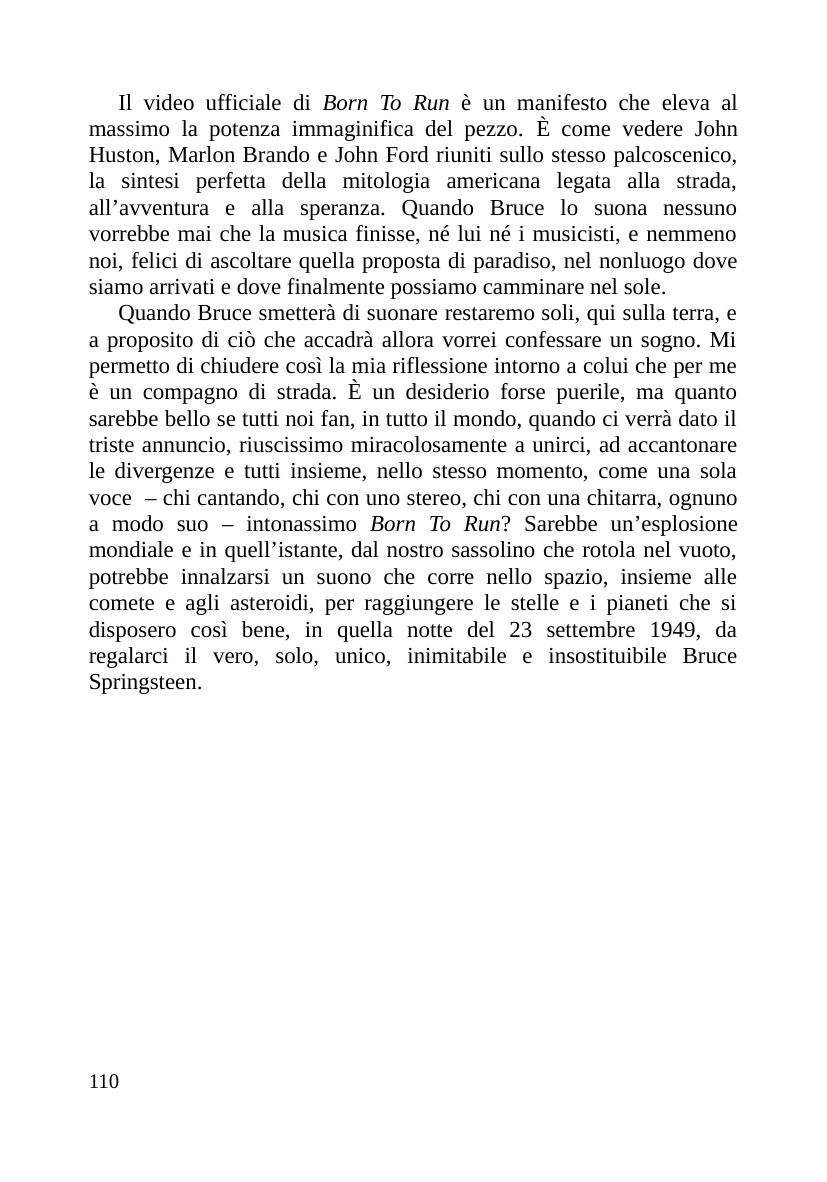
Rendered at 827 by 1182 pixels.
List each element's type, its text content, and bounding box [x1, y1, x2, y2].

text Il video ufficiale di Born To Run è un manifesto che eleva al massimo la potenza immaginifica del pezzo. È come vedere John Huston, Marlon Brando e John Ford riuniti sullo stesso palcoscenico, la sintesi perfetta della mitologia americana legata alla strada, all’avventura e alla speranza. Quando Bruce lo suona nessuno vorrebbe mai che la musica finisse, né lui né i musicisti, e nemmeno noi, felici di ascoltare quella proposta di paradiso, nel nonluogo dove siamo arrivati e dove finalmente possiamo camminare nel sole. [88, 88, 738, 299]
text Quando Bruce smetterà di suonare restaremo soli, qui sulla terra, e a proposito di ciò che accadrà allora vorrei confessare un sogno. Mi permetto di chiudere così la mia riflessione intorno a colui che per me è un compagno di strada. È un desiderio forse puerile, ma quanto sarebbe bello se tutti noi fan, in tutto il mondo, quando ci verrà dato il triste annuncio, riuscissimo miracolosamente a unirci, ad accantonare le divergenze e tutti insieme, nello stesso momento, come una sola voce – chi cantando, chi con uno stereo, chi con una chitarra, ognuno a modo suo – intonassimo Born To Run? Sarebbe un’esplosione mondiale e in quell’istante, dal nostro sassolino che rotola nel vuoto, potrebbe innalzarsi un suono che corre nello spazio, insieme alle comete e agli asteroidi, per raggiungere le stelle e i pianeti che si disposero così bene, in quella notte del 23 settembre 1949, da regalarci il vero, solo, unico, inimitabile e insostituibile Bruce Springsteen. [88, 299, 738, 695]
